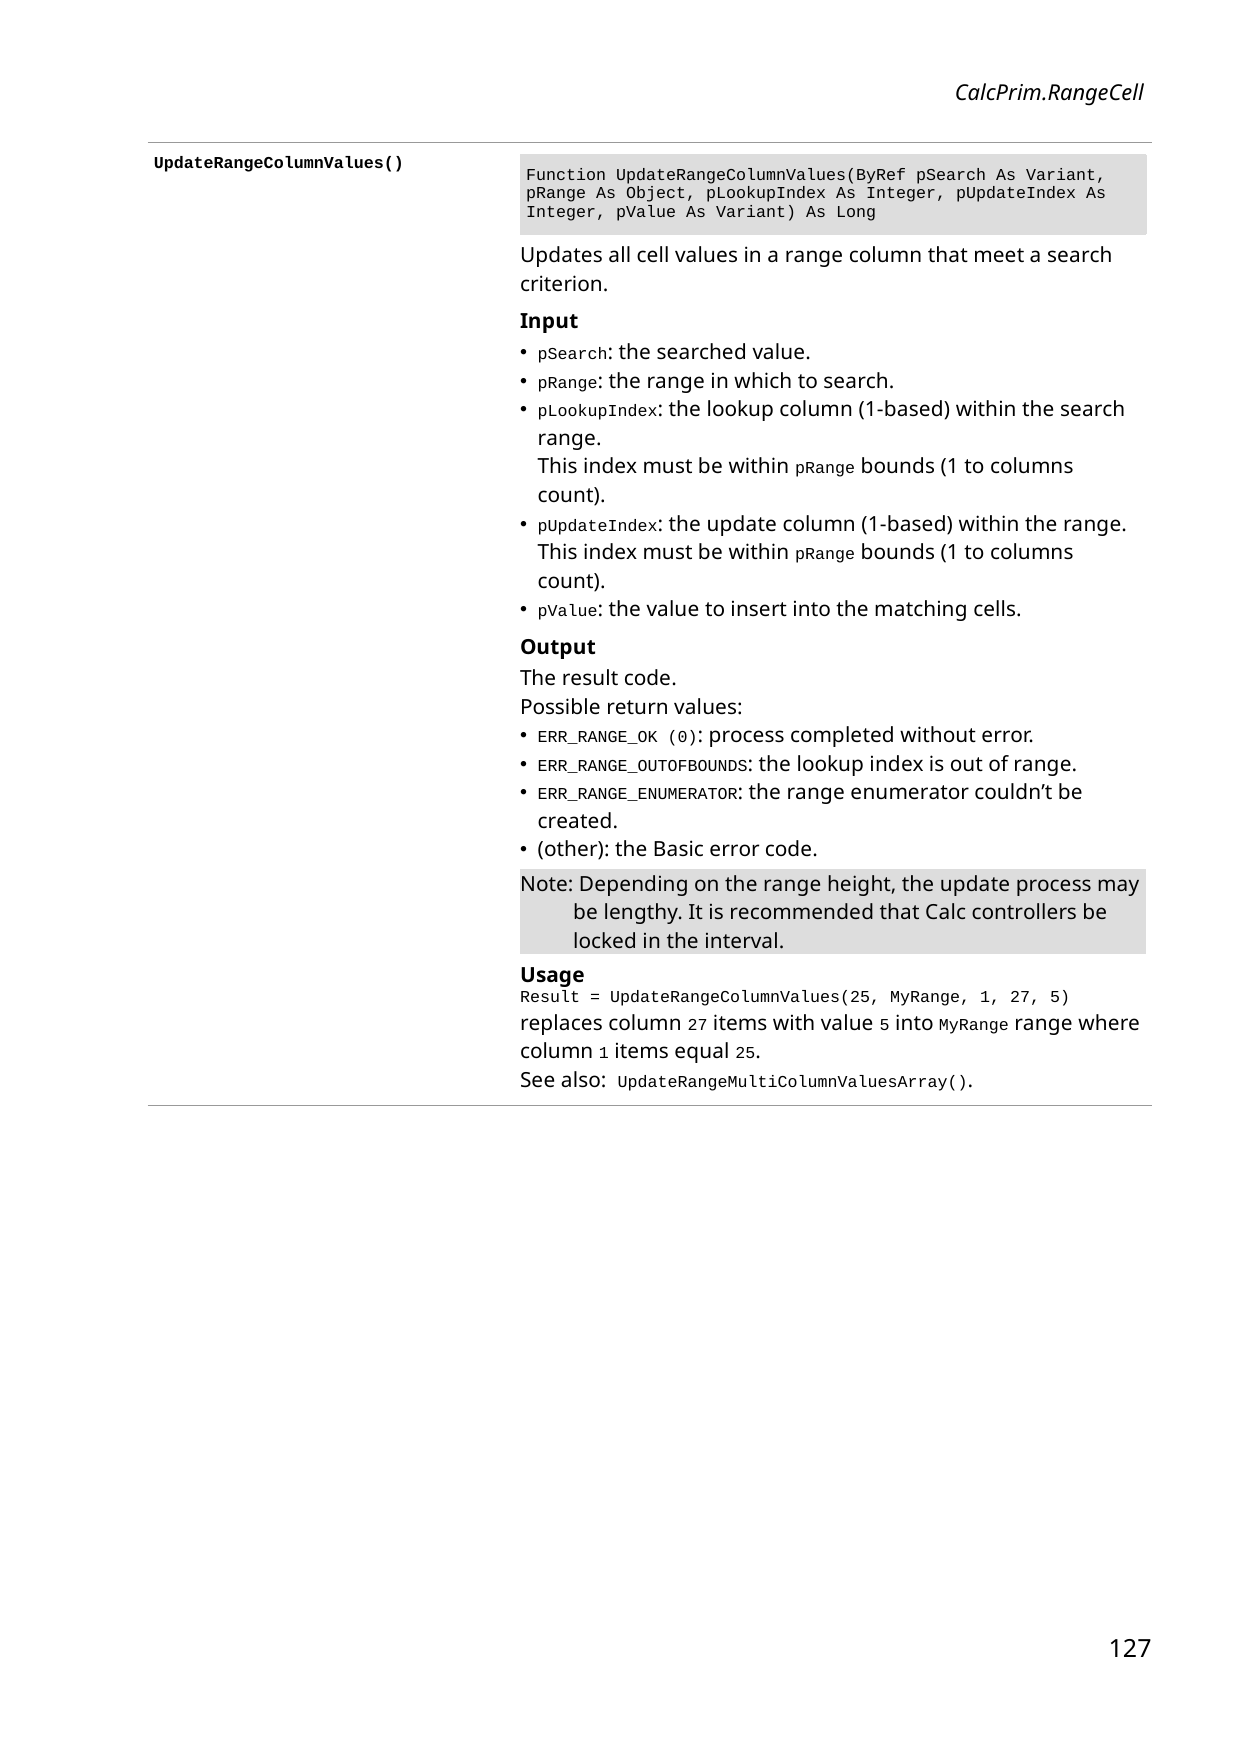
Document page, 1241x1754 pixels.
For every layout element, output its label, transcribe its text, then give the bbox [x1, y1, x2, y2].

table_cell UpdateRangeColumnValues() [148, 143, 514, 1105]
table_cell Function UpdateRangeColumnValues(ByRef pSearch As Variant, pRange As Object, pLookupIndex As Integer, pUpdateIndex As Integer, pValue As Variant) As Long Updates all cell values in a range column that meet a search criterion. Input pSearch: the searched value. pRange: the range in which to search. pLookupIndex: the lookup column (1-based) within the search range. This index must be within pRange bounds (1 to columns count). pUpdateIndex: the update column (1-based) within the range. This index must be within pRange bounds (1 to columns count). pValue: the value to insert into the matching cells. Output The result code. Possible return values: ERR_RANGE_OK (0): process completed without error. ERR_RANGE_OUTOFBOUNDS: the lookup index is out of range. ERR_RANGE_ENUMERATOR: the range enumerator couldn’t be created. (other): the Basic error code. Note: Depending on the range height, the update process may be lengthy. It is recommended that Calc controllers be locked in the interval. Usage Result = UpdateRangeColumnValues(25, MyRange, 1, 27, 5) replaces column 27 items with value 5 into MyRange range where column 1 items equal 25. See also: UpdateRangeMultiColumnValuesArray(). [514, 143, 1152, 1105]
